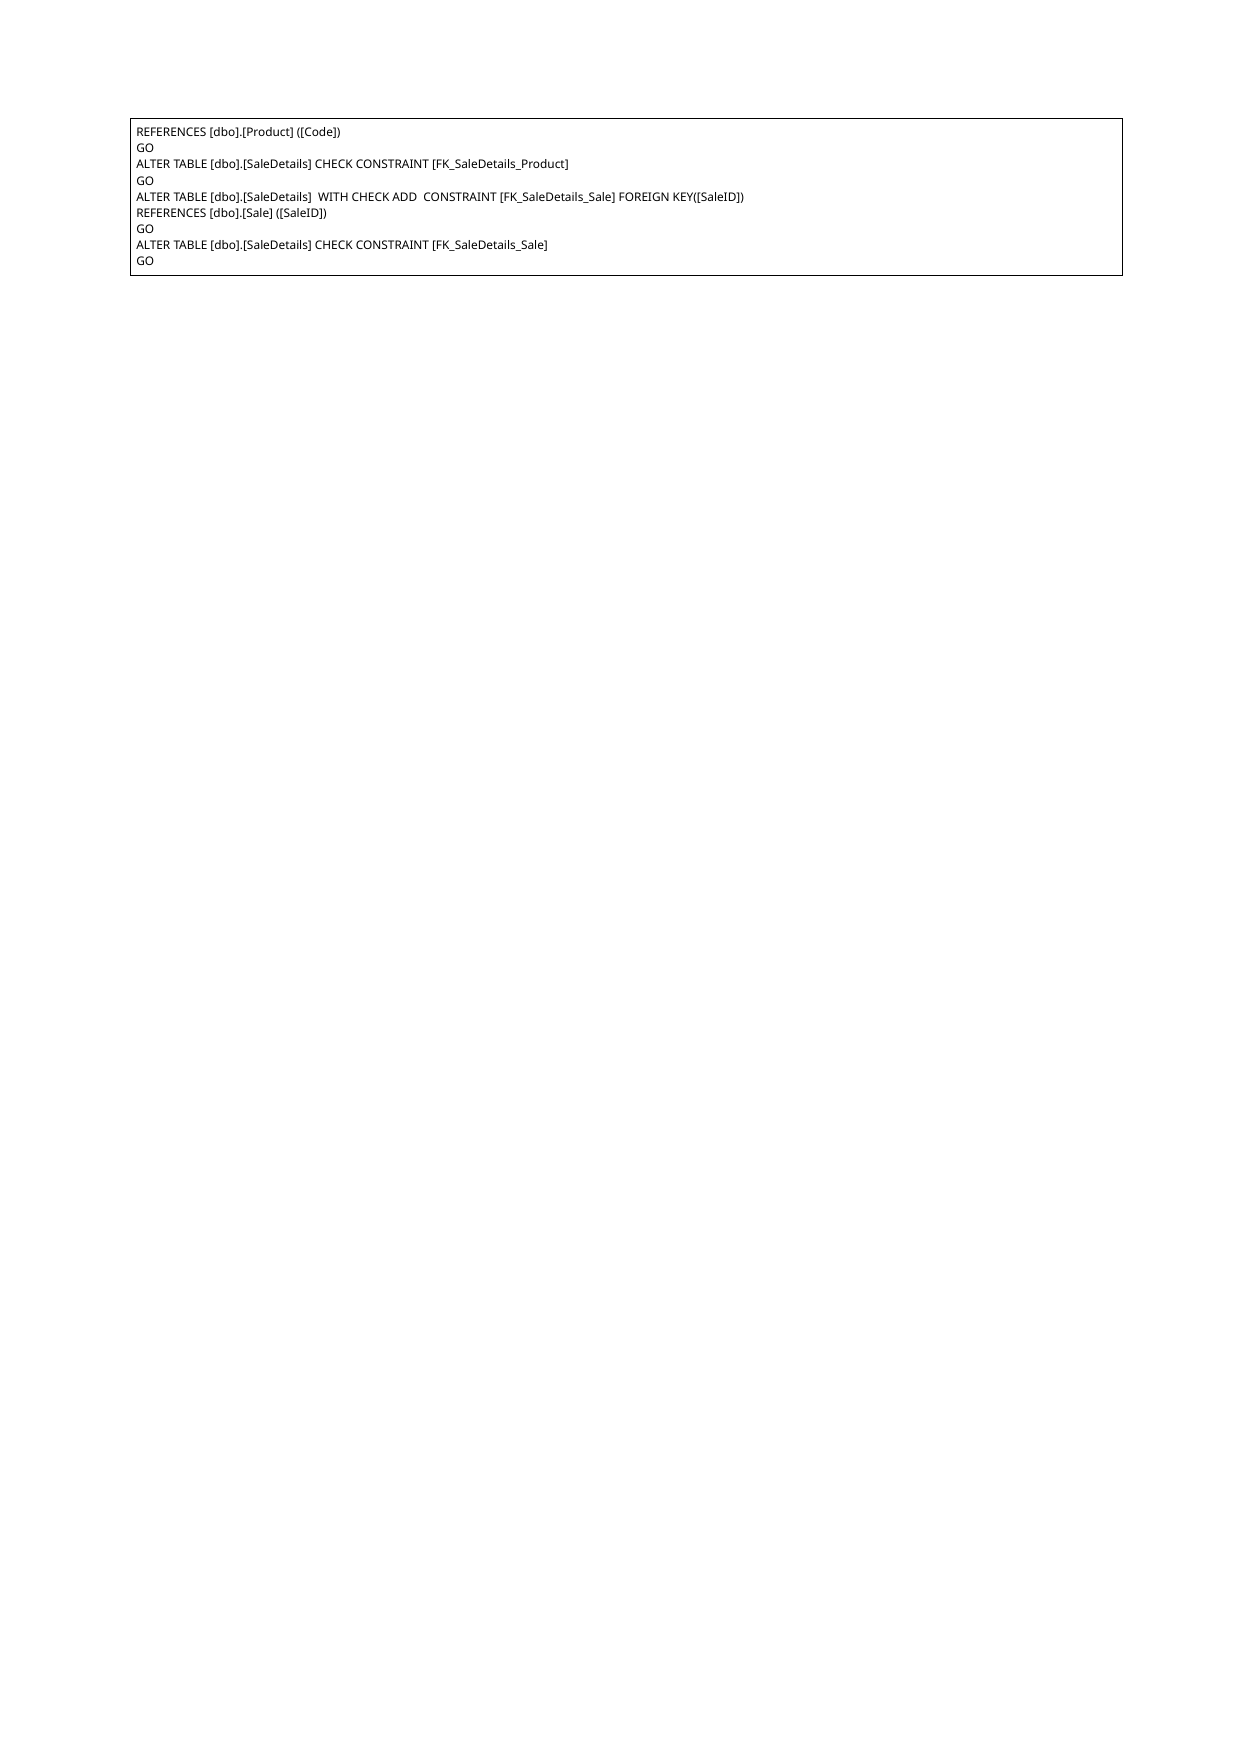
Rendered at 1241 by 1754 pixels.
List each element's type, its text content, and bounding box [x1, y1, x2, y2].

table_header REFERENCES [dbo].[Product] ([Code]) GO ALTER TABLE [dbo].[SaleDetails] CHECK CONSTRAINT [FK_SaleDetails_Product] GO ALTER TABLE [dbo].[SaleDetails] WITH CHECK ADD CONSTRAINT [FK_SaleDetails_Sale] FOREIGN KEY([SaleID]) REFERENCES [dbo].[Sale] ([SaleID]) GO ALTER TABLE [dbo].[SaleDetails] CHECK CONSTRAINT [FK_SaleDetails_Sale] GO [131, 119, 1122, 275]
